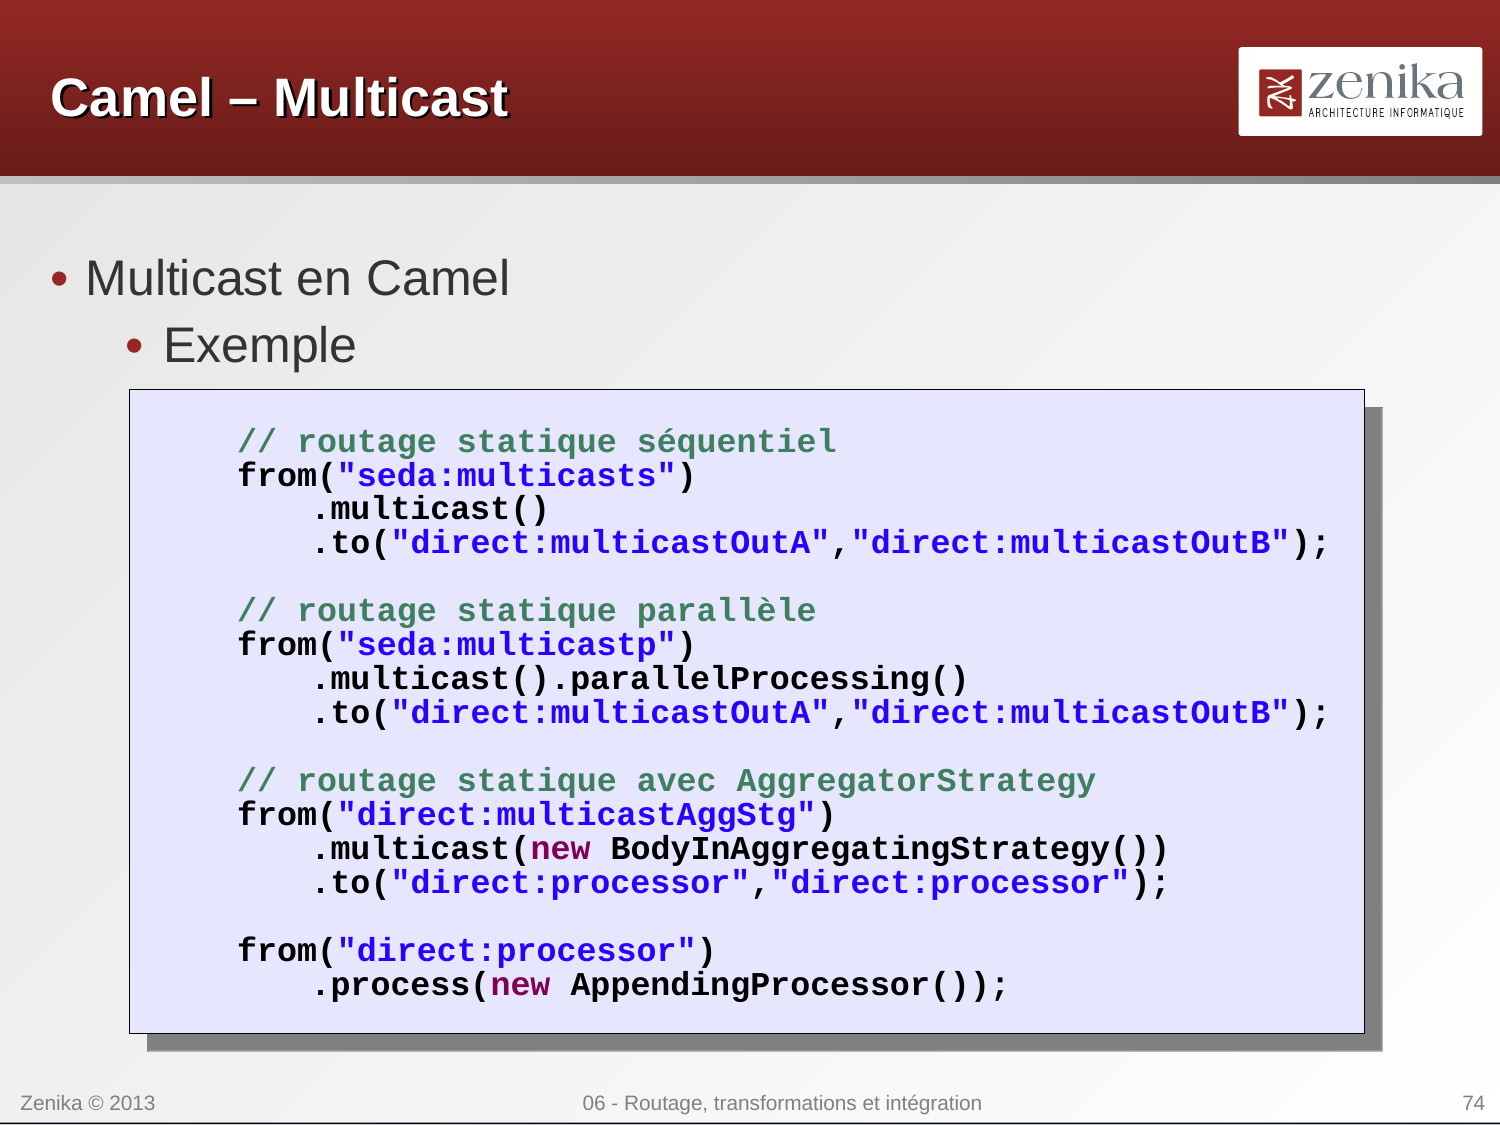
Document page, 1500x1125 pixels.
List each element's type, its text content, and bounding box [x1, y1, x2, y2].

list Multicast en Camel Exemple [50, 250, 1477, 1064]
title Camel – Multicast [50, 22, 1206, 172]
text_box // routage statique séquentiel from("seda:multicasts") .multicast() .to("direct:multicastOutA","direct:multicastOutB"); // routage statique parallèle from("seda:multicastp") .multicast().parallelProcessing() .to("direct:multicastOutA","direct:multicastOutB"); // routage statique avec AggregatorStrategy from("direct:multicastAggStg") .multicast(new BodyInAggregatingStrategy()) .to("direct:processor","direct:processor"); from("direct:processor") .process(new AppendingProcessor()); [129, 389, 1365, 1034]
picture [1257, 58, 1464, 125]
